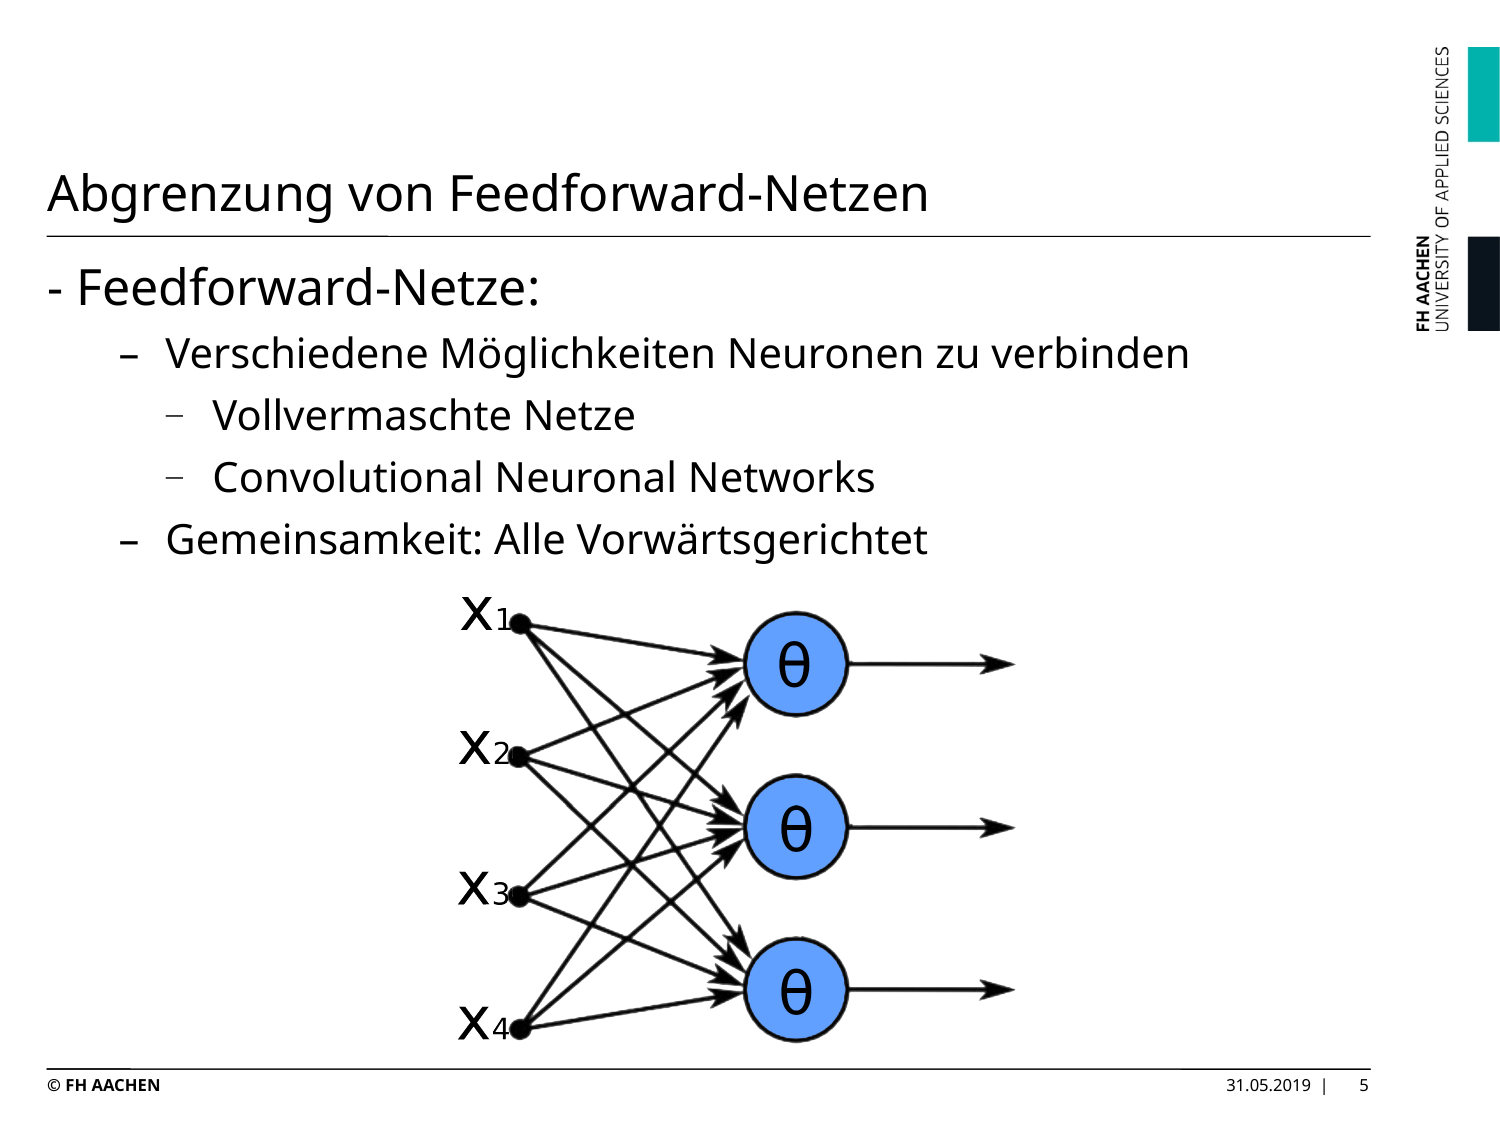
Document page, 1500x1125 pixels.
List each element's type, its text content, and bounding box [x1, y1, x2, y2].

picture [1404, 47, 1500, 331]
picture [452, 566, 1016, 1045]
list - Feedforward-Netze: Verschiedene Möglichkeiten Neuronen zu verbinden Vollvermaschte Netze Convolutional Neuronal Networks Gemeinsamkeit: Alle Vorwärtsgerichtet [47, 255, 1371, 1047]
title Abgrenzung von Feedforward-Netzen [47, 101, 1371, 222]
